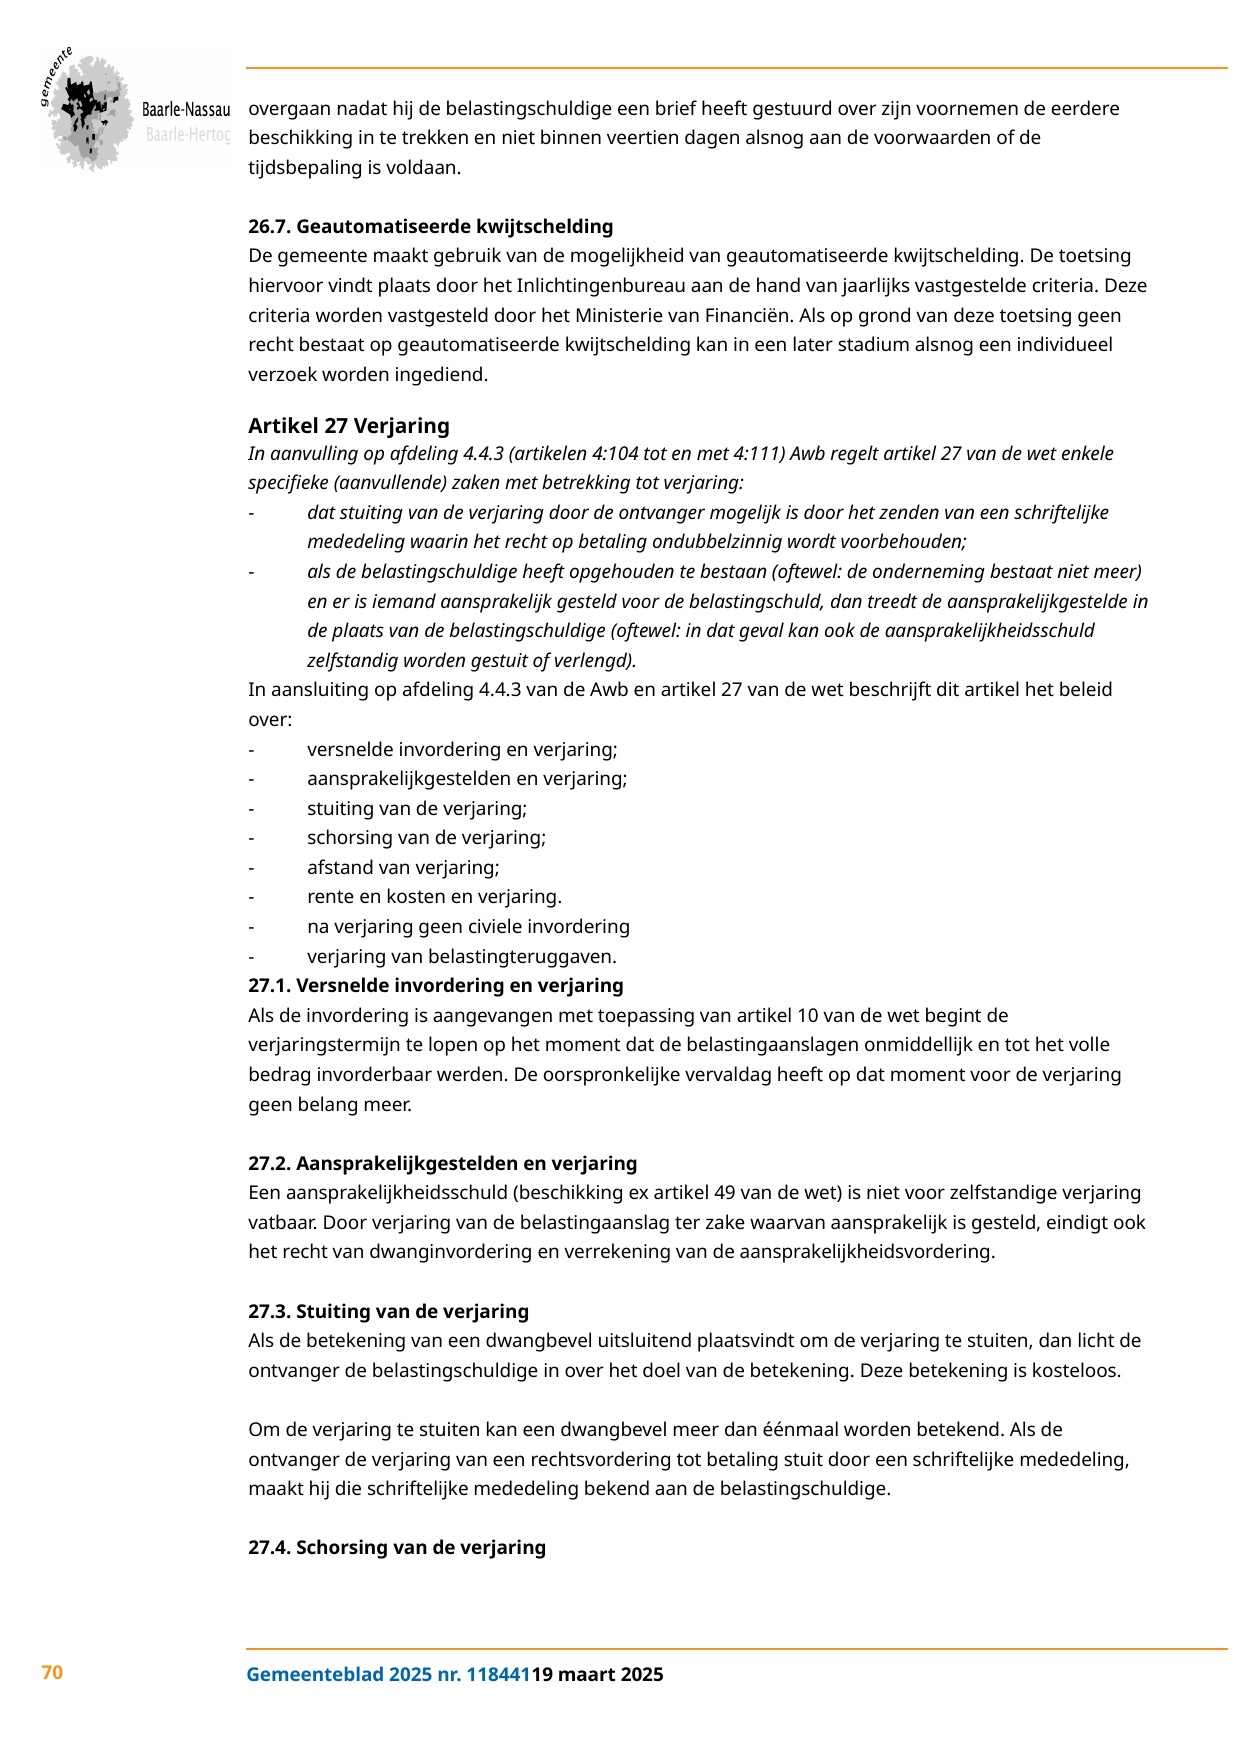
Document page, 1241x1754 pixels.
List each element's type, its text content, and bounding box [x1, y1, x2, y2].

text 27.2. Aansprakelijkgestelden en verjaring [248, 1150, 1152, 1176]
text Om de verjaring te stuiten kan een dwangbevel meer dan éénmaal worden betekend. Als de ontvanger de verjaring van een rechtsvordering tot betaling stuit door een schriftelijke mededeling, maakt hij die schriftelijke mededeling bekend aan de belastingschuldige. [248, 1416, 1152, 1501]
text 27.3. Stuiting van de verjaring [248, 1298, 1152, 1323]
list dat stuiting van de verjaring door de ontvanger mogelijk is door het zenden van een schriftelijke mededeling waarin het recht op betaling ondubbelzinnig wordt voorbehouden; [248, 499, 1152, 554]
text Artikel 27 Verjaring [248, 411, 1152, 440]
list verjaring van belastingteruggaven. [248, 943, 1152, 968]
text Als de betekening van een dwangbevel uitsluitend plaatsvindt om de verjaring te stuiten, dan licht de ontvanger de belastingschuldige in over het doel van de betekening. Deze betekening is kosteloos. [248, 1327, 1152, 1383]
text 27.4. Schorsing van de verjaring [248, 1534, 1152, 1560]
list stuiting van de verjaring; [248, 795, 1152, 821]
text 27.1. Versnelde invordering en verjaring [248, 972, 1152, 998]
list als de belastingschuldige heeft opgehouden te bestaan (oftewel: de onderneming bestaat niet meer) en er is iemand aansprakelijk gesteld voor de belastingschuld, dan treedt de aansprakelijkgestelde in de plaats van de belastingschuldige (oftewel: in dat geval kan ook de aansprakelijkheidsschuld zelfstandig worden gestuit of verlengd). [248, 558, 1152, 673]
list versnelde invordering en verjaring; [248, 736, 1152, 761]
text Een aansprakelijkheidsschuld (beschikking ex artikel 49 van de wet) is niet voor zelfstandige verjaring vatbaar. Door verjaring van de belastingaanslag ter zake waarvan aansprakelijk is gesteld, eindigt ook het recht van dwanginvordering en verrekening van de aansprakelijkheidsvordering. [248, 1179, 1152, 1264]
list schorsing van de verjaring; [248, 824, 1152, 850]
list na verjaring geen civiele invordering [248, 913, 1152, 939]
text De gemeente maakt gebruik van de mogelijkheid van geautomatiseerde kwijtschelding. De toetsing hiervoor vindt plaats door het Inlichtingenbureau aan de hand van jaarlijks vastgestelde criteria. Deze criteria worden vastgesteld door het Ministerie van Financiën. Als op grond van deze toetsing geen recht bestaat op geautomatiseerde kwijtschelding kan in een later stadium alsnog een individueel verzoek worden ingediend. [248, 243, 1152, 387]
text In aansluiting op afdeling 4.4.3 van de Awb en artikel 27 van de wet beschrijft dit artikel het beleid over: [248, 677, 1152, 732]
text In aanvulling op afdeling 4.4.3 (artikelen 4:104 tot en met 4:111) Awb regelt artikel 27 van de wet enkele specifieke (aanvullende) zaken met betrekking tot verjaring: [248, 440, 1152, 495]
list rente en kosten en verjaring. [248, 884, 1152, 909]
text overgaan nadat hij de belastingschuldige een brief heeft gestuurd over zijn voornemen de eerdere beschikking in te trekken en niet binnen veertien dagen alsnog aan de voorwaarden of de tijdsbepaling is voldaan. [248, 95, 1152, 180]
text 26.7. Geautomatiseerde kwijtschelding [248, 213, 1152, 239]
list aansprakelijkgestelden en verjaring; [248, 765, 1152, 791]
text Als de invordering is aangevangen met toepassing van artikel 10 van de wet begint de verjaringstermijn te lopen op het moment dat de belastingaanslagen onmiddellijk en tot het volle bedrag invorderbaar werden. De oorspronkelijke vervaldag heeft op dat moment voor de verjaring geen belang meer. [248, 1002, 1152, 1116]
picture [41, 47, 231, 172]
list afstand van verjaring; [248, 854, 1152, 880]
